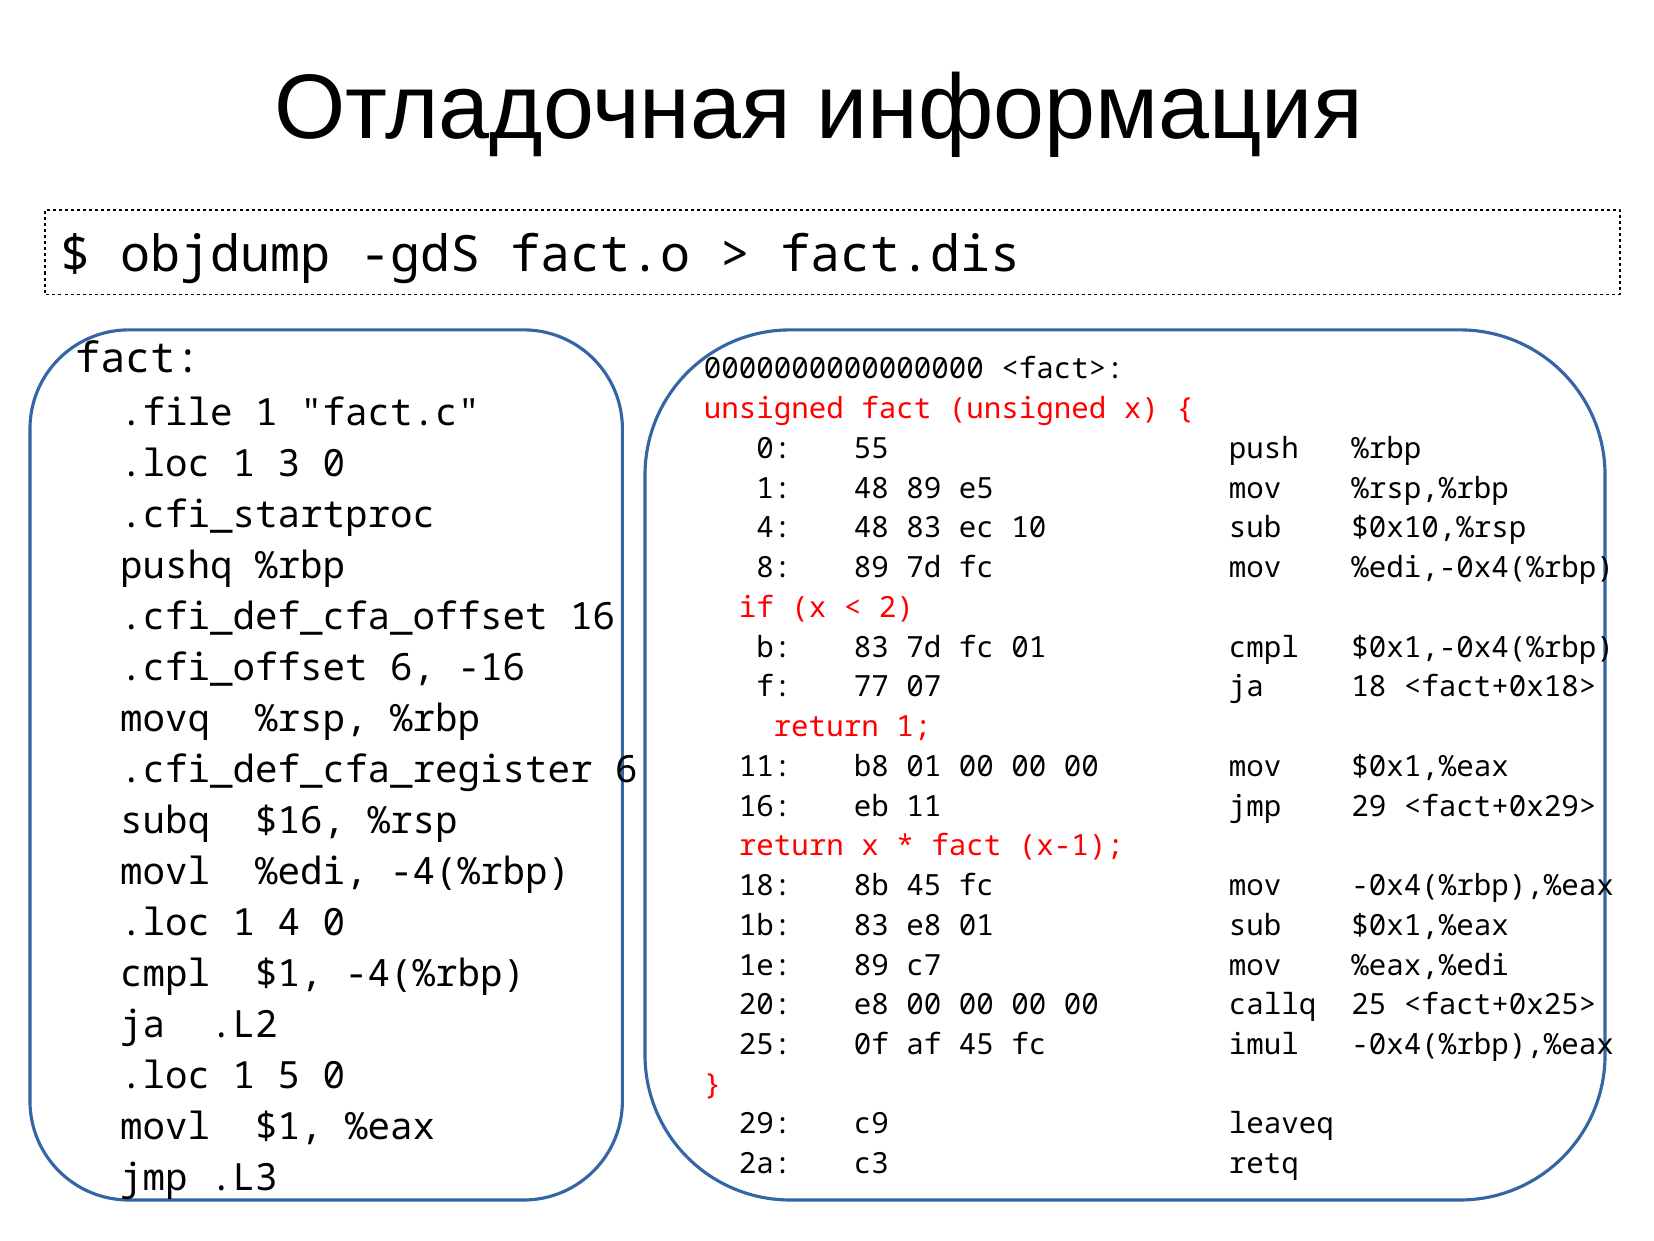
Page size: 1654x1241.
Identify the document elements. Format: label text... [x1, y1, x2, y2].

text_box 0000000000000000 <fact>: unsigned fact (unsigned x) { 0: 55 push %rbp 1: 48 89 e5 mov %rsp,%rbp 4: 48 83 ec 10 sub $0x10,%rsp 8: 89 7d fc mov %edi,-0x4(%rbp) if (x < 2) b: 83 7d fc 01 cmpl $0x1,-0x4(%rbp) f: 77 07 ja 18 <fact+0x18> return 1; 11: b8 01 00 00 00 mov $0x1,%eax 16: eb 11 jmp 29 <fact+0x29> return x * fact (x-1); 18: 8b 45 fc mov -0x4(%rbp),%eax 1b: 83 e8 01 sub $0x1,%eax 1e: 89 c7 mov %eax,%edi 20: e8 00 00 00 00 callq 25 <fact+0x25> 25: 0f af 45 fc imul -0x4(%rbp),%eax } 29: c9 leaveq 2a: c3 retq [645, 329, 1606, 1201]
text_box fact: .file 1 "fact.c" .loc 1 3 0 .cfi_startproc pushq %rbp .cfi_def_cfa_offset 16 .cfi_offset 6, -16 movq %rsp, %rbp .cfi_def_cfa_register 6 subq $16, %rsp movl %edi, -4(%rbp) .loc 1 4 0 cmpl $1, -4(%rbp) ja .L2 .loc 1 5 0 movl $1, %eax jmp .L3 [30, 329, 623, 1201]
text_box $ objdump -gdS fact.o > fact.dis [45, 210, 1621, 292]
title Отладочная информация [75, 2, 1564, 210]
